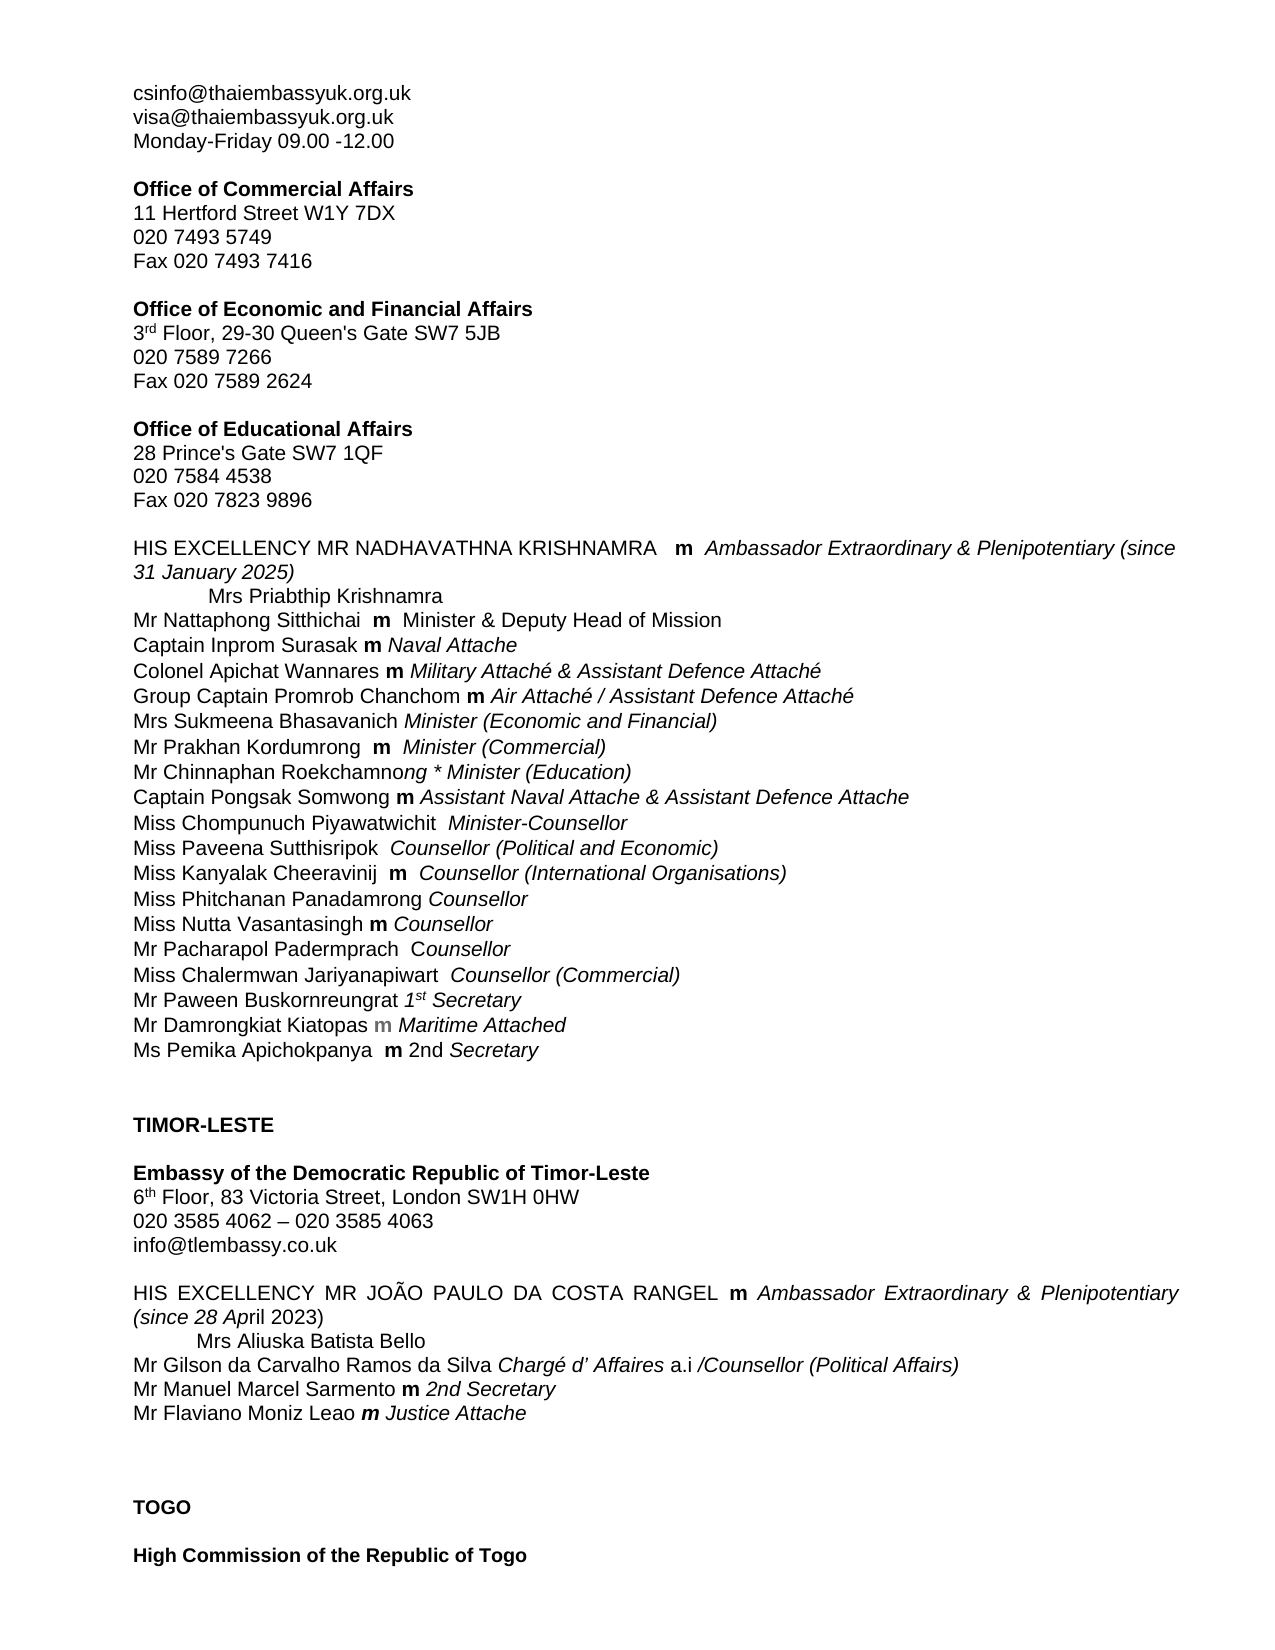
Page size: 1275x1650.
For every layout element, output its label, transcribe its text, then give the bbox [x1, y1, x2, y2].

text Fax 020 7823 9896 [133, 488, 1181, 512]
text Fax 020 7493 7416 [133, 249, 1181, 273]
text visa@thaiembassyuk.org.uk [133, 105, 1181, 129]
text 020 7589 7266 [133, 344, 1181, 368]
text Fax 020 7589 2624 [133, 368, 1181, 392]
text Mr Pacharapol Padermprach Counsellor [133, 937, 1181, 961]
text Captain Pongsak Somwong m Assistant Naval Attache & Assistant Defence Attache [133, 785, 1181, 809]
text Mr Prakhan Kordumrong m Minister (Commercial) [133, 734, 1181, 758]
text Mrs Priabthip Krishnamra [133, 584, 1181, 608]
text TOGO [133, 1496, 1181, 1519]
text Ms Pemika Apichokpanya m 2nd Secretary [133, 1038, 1181, 1062]
text Mrs Sukmeena Bhasavanich Minister (Economic and Financial) [133, 709, 1181, 733]
text Monday-Friday 09.00 -12.00 [133, 129, 1181, 153]
text Office of Educational Affairs [133, 416, 1181, 440]
text Mrs Aliuska Batista Bello [133, 1328, 1181, 1352]
text 020 7493 5749 [133, 225, 1181, 249]
text 11 Hertford Street W1Y 7DX [133, 201, 1181, 225]
text 020 3585 4062 – 020 3585 4063 [133, 1209, 1181, 1233]
text TIMOR-LESTE [133, 1113, 1181, 1137]
text 3rd Floor, 29-30 Queen's Gate SW7 5JB [133, 321, 1181, 344]
text Mr Flaviano Moniz Leao m Justice Attache [133, 1400, 1181, 1424]
text info@tlembassy.co.uk [133, 1233, 1181, 1257]
text Office of Economic and Financial Affairs [133, 297, 1181, 321]
text 020 7584 4538 [133, 464, 1181, 488]
text csinfo@thaiembassyuk.org.uk [133, 81, 1181, 105]
text Miss Chompunuch Piyawatwichit Minister-Counsellor [133, 811, 1181, 834]
text Miss Nutta Vasantasingh m Counsellor [133, 912, 1181, 936]
text Mr Manuel Marcel Sarmento m 2nd Secretary [133, 1376, 1181, 1400]
text Captain Inprom Surasak m Naval Attache [133, 633, 1181, 657]
text Mr Paween Buskornreungrat 1st Secretary [133, 988, 1181, 1012]
text Office of Commercial Affairs [133, 177, 1181, 201]
text Mr Gilson da Carvalho Ramos da Silva Chargé d’ Affaires a.i /Counsellor (Political Affairs) [133, 1352, 1181, 1376]
text Embassy of the Democratic Republic of Timor-Leste [133, 1161, 1181, 1185]
text Miss Paveena Sutthisripok Counsellor (Political and Economic) [133, 836, 1181, 860]
text Miss Phitchanan Panadamrong Counsellor [133, 886, 1181, 910]
text Mr Damrongkiat Kiatopas m Maritime Attached [133, 1013, 1181, 1037]
text HIS EXCELLENCY MR NADHAVATHNA KRISHNAMRA m Ambassador Extraordinary & Plenipotentiary (since 31 January 2025) [133, 536, 1181, 584]
text Miss Kanyalak Cheeravinij m Counsellor (International Organisations) [133, 861, 1181, 885]
text Mr Nattaphong Sitthichai m Minister & Deputy Head of Mission [133, 608, 1181, 632]
text Colonel Apichat Wannares m Military Attaché & Assistant Defence Attaché [133, 659, 1181, 683]
text 6th Floor, 83 Victoria Street, London SW1H 0HW [133, 1185, 1181, 1209]
text 28 Prince's Gate SW7 1QF [133, 440, 1181, 464]
text His EXCEllency Mr joÃo paulo da costa rangel m Ambassador Extraordinary & Plenipotentiary (since 28 April 2023) [133, 1281, 1181, 1328]
text Mr Chinnaphan Roekchamnong * Minister (Education) [133, 760, 1181, 784]
text High Commission of the Republic of Togo [133, 1544, 1181, 1567]
text Group Captain Promrob Chanchom m Air Attaché / Assistant Defence Attaché [133, 684, 1181, 708]
text Miss Chalermwan Jariyanapiwart Counsellor (Commercial) [133, 962, 1181, 986]
